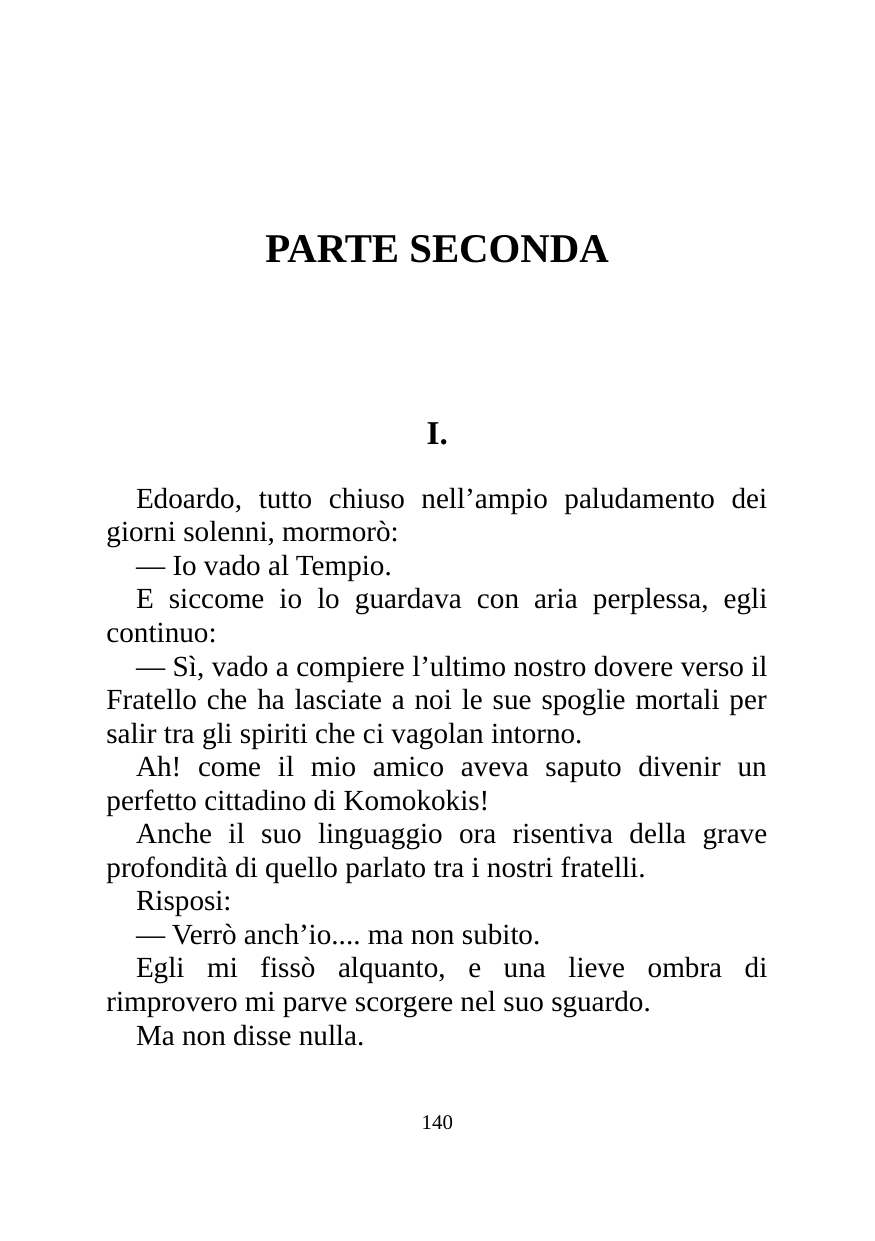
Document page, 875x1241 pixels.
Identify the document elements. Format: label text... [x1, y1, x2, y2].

text — Io vado al Tempio. [106, 548, 768, 582]
subtitle PARTE SECONDA [106, 224, 768, 271]
text Risposi: [106, 883, 768, 917]
text Ah! come il mio amico aveva saputo divenir un perfetto cittadino di Komokokis! [106, 749, 768, 816]
text Ma non disse nulla. [106, 1018, 768, 1051]
subtitle I. [106, 413, 768, 451]
text — Sì, vado a compiere l’ultimo nostro dovere verso il Fratello che ha lasciate a noi le sue spoglie mortali per salir tra gli spiriti che ci vagolan intorno. [106, 649, 768, 749]
text Anche il suo linguaggio ora risentiva della grave profondità di quello parlato tra i nostri fratelli. [106, 816, 768, 883]
text Edoardo, tutto chiuso nell’ampio paludamento dei giorni solenni, mormorò: [106, 481, 768, 548]
text Egli mi fissò alquanto, e una lieve ombra di rimprovero mi parve scorgere nel suo sguardo. [106, 951, 768, 1018]
text E siccome io lo guardava con aria perplessa, egli continuo: [106, 582, 768, 649]
text — Verrò anch’io.... ma non subito. [106, 917, 768, 951]
